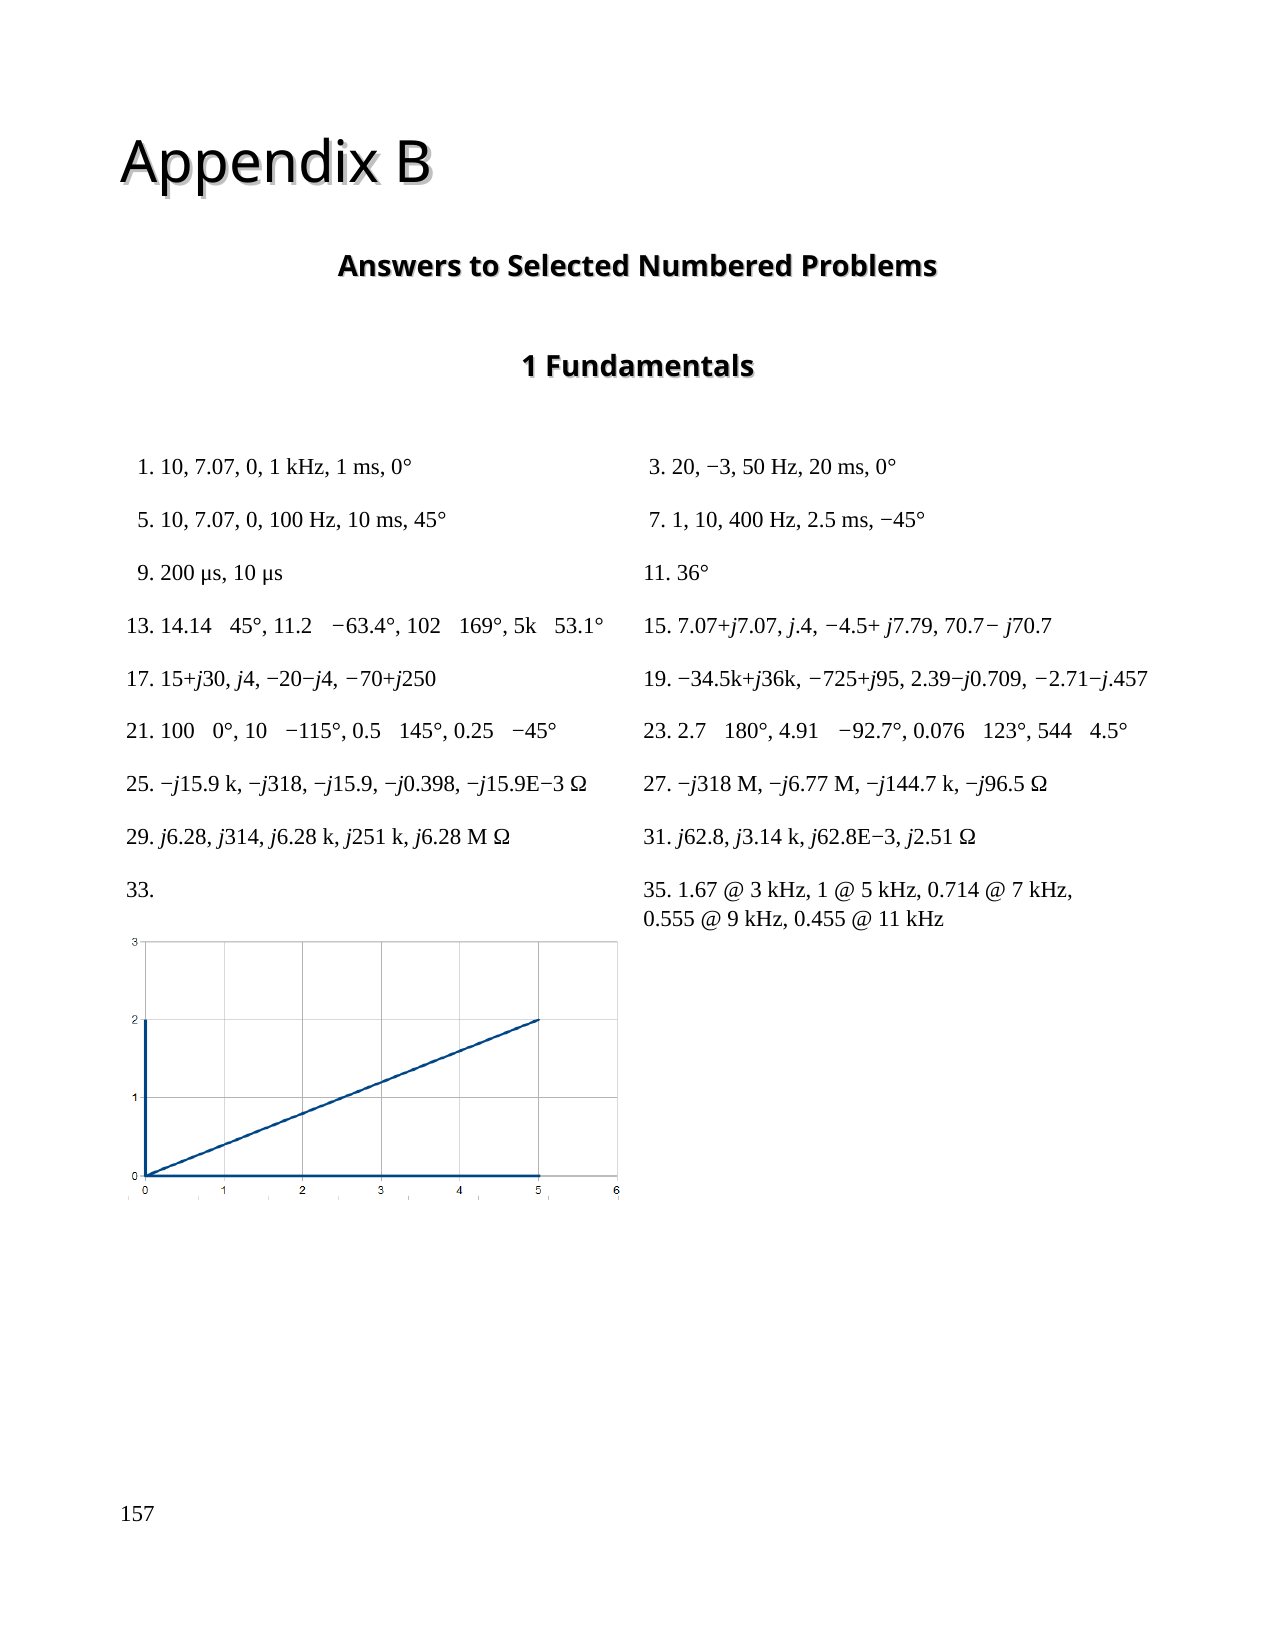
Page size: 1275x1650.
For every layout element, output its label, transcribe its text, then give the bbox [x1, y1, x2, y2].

table_cell 11. 36° [638, 553, 1155, 606]
table_cell 33. [120, 870, 637, 1199]
table_cell 35. 1.67 @ 3 kHz, 1 @ 5 kHz, 0.714 @ 7 kHz, 0.555 @ 9 kHz, 0.455 @ 11 kHz [638, 870, 1155, 1249]
table_header 3. 20, −3, 50 Hz, 20 ms, 0° [638, 448, 1155, 501]
subtitle Appendix B [120, 120, 1155, 199]
table_cell 15. 7.07+j7.07, j.4, −4.5+ j7.79, 70.7− j70.7 [638, 606, 1155, 659]
table_cell [120, 1200, 637, 1249]
table_cell 23. 2.7180°, 4.91−92.7°, 0.076123°, 5444.5° [638, 712, 1155, 764]
table_cell 25. −j15.9 k, −j318, −j15.9, −j0.398, −j15.9E−3 Ω [120, 765, 637, 817]
table_cell 13. 14.1445°, 11.2−63.4°, 102169°, 5k53.1° [120, 606, 637, 659]
table_cell 31. j62.8, j3.14 k, j62.8E−3, j2.51 Ω [638, 818, 1155, 870]
subtitle 1 Fundamentals [120, 346, 1155, 385]
table_cell 27. −j318 M, −j6.77 M, −j144.7 k, −j96.5 Ω [638, 765, 1155, 817]
table_cell 21. 1000°, 10−115°, 0.5145°, 0.25−45° [120, 712, 637, 764]
table_cell 7. 1, 10, 400 Hz, 2.5 ms, −45° [638, 501, 1155, 553]
table_cell 5. 10, 7.07, 0, 100 Hz, 10 ms, 45° [120, 501, 637, 553]
subtitle Answers to Selected Numbered Problems [120, 245, 1155, 285]
table_cell 17. 15+j30, j4, −20−j4, −70+j250 [120, 659, 637, 712]
table_cell 9. 200 μs, 10 μs [120, 553, 637, 606]
picture [125, 920, 632, 1200]
table_header 1. 10, 7.07, 0, 1 kHz, 1 ms, 0° [120, 448, 637, 501]
table_cell 29. j6.28, j314, j6.28 k, j251 k, j6.28 M Ω [120, 818, 637, 870]
table_cell 19. −34.5k+j36k, −725+j95, 2.39−j0.709, −2.71−j.457 [638, 659, 1155, 712]
